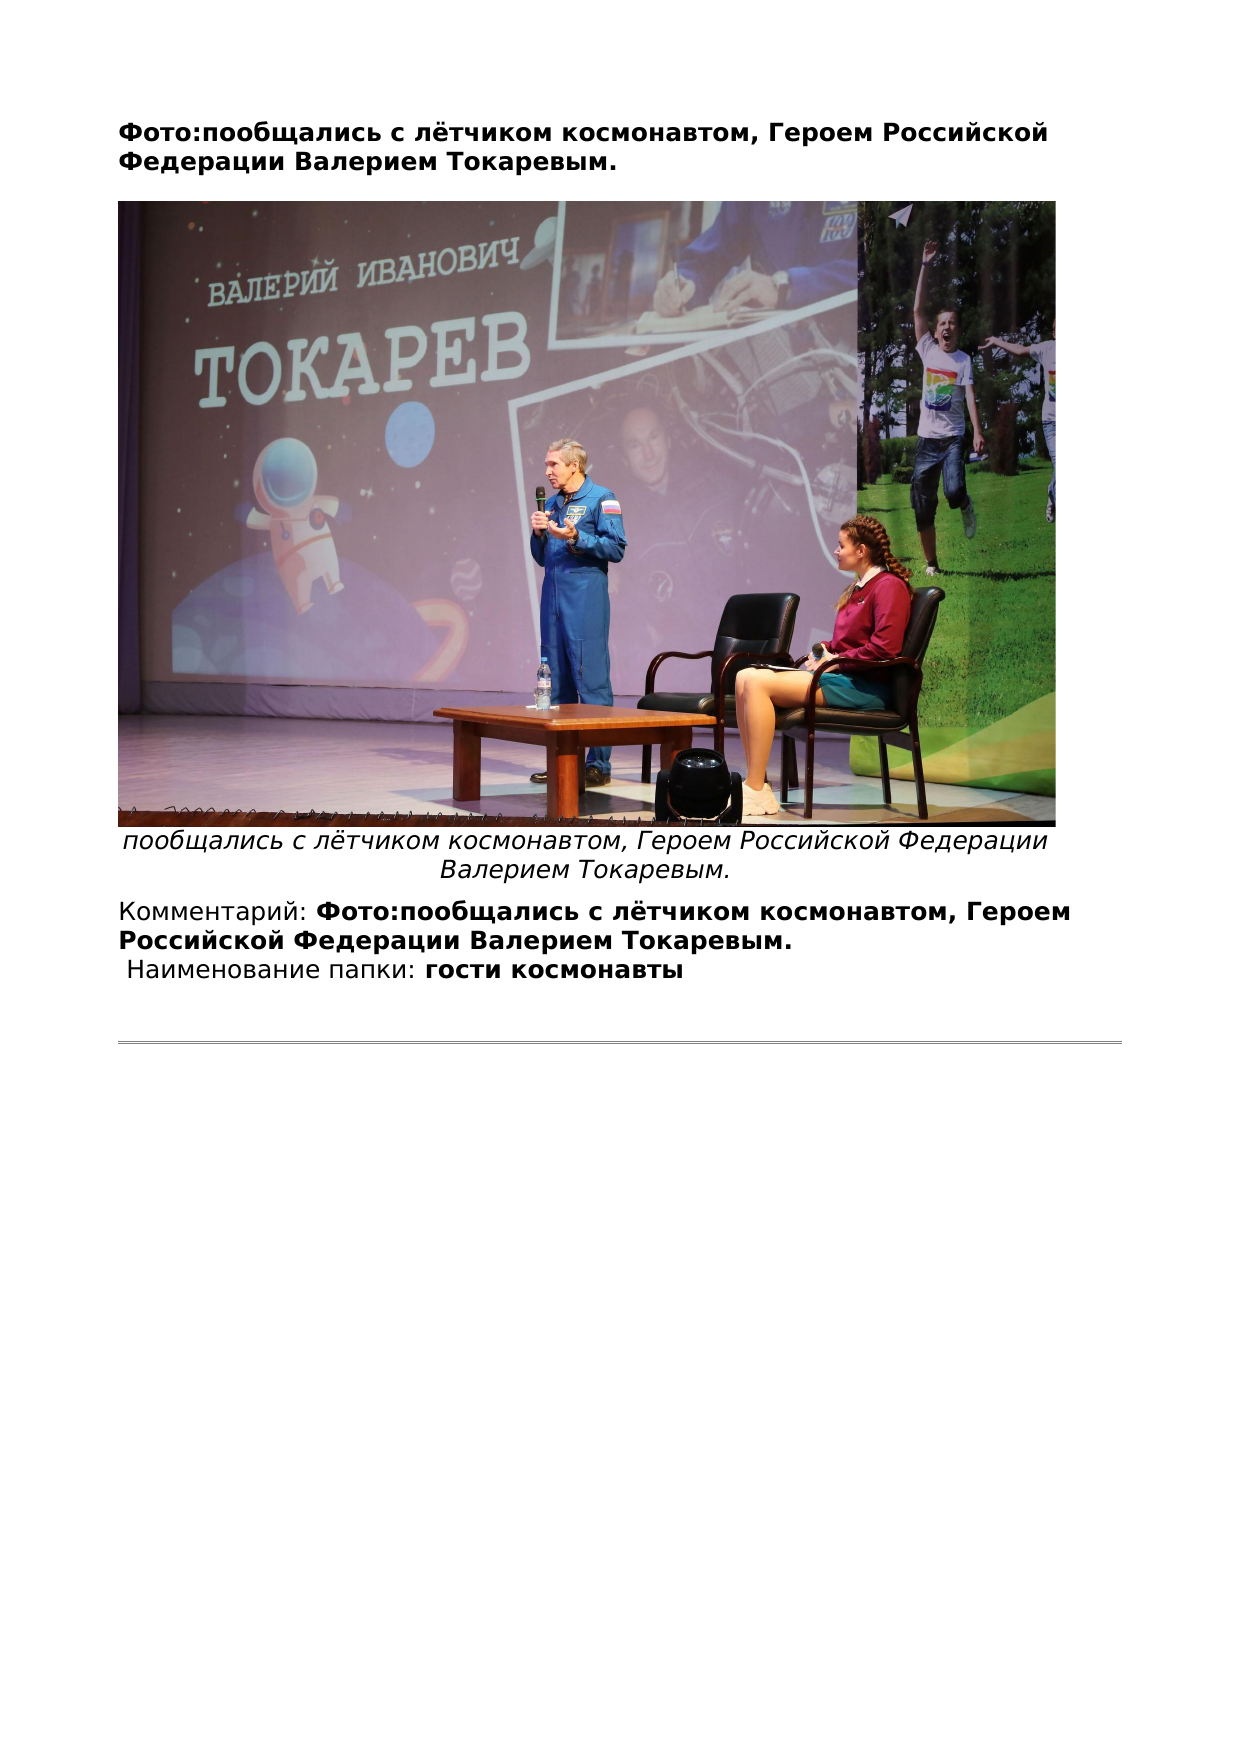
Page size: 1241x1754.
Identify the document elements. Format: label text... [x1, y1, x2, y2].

subtitle Фото:пообщались с лётчиком космонавтом, Героем Российской Федерации Валерием Токаревым. [118, 118, 1122, 176]
text Комментарий: Фото:пообщались с лётчиком космонавтом, Героем Российской Федерации Валерием Токаревым. Наименование папки: гости космонавты [118, 897, 1122, 1014]
text пообщались с лётчиком космонавтом, Героем Российской Федерации Валерием Токаревым. [118, 827, 1056, 885]
picture [118, 201, 1056, 827]
